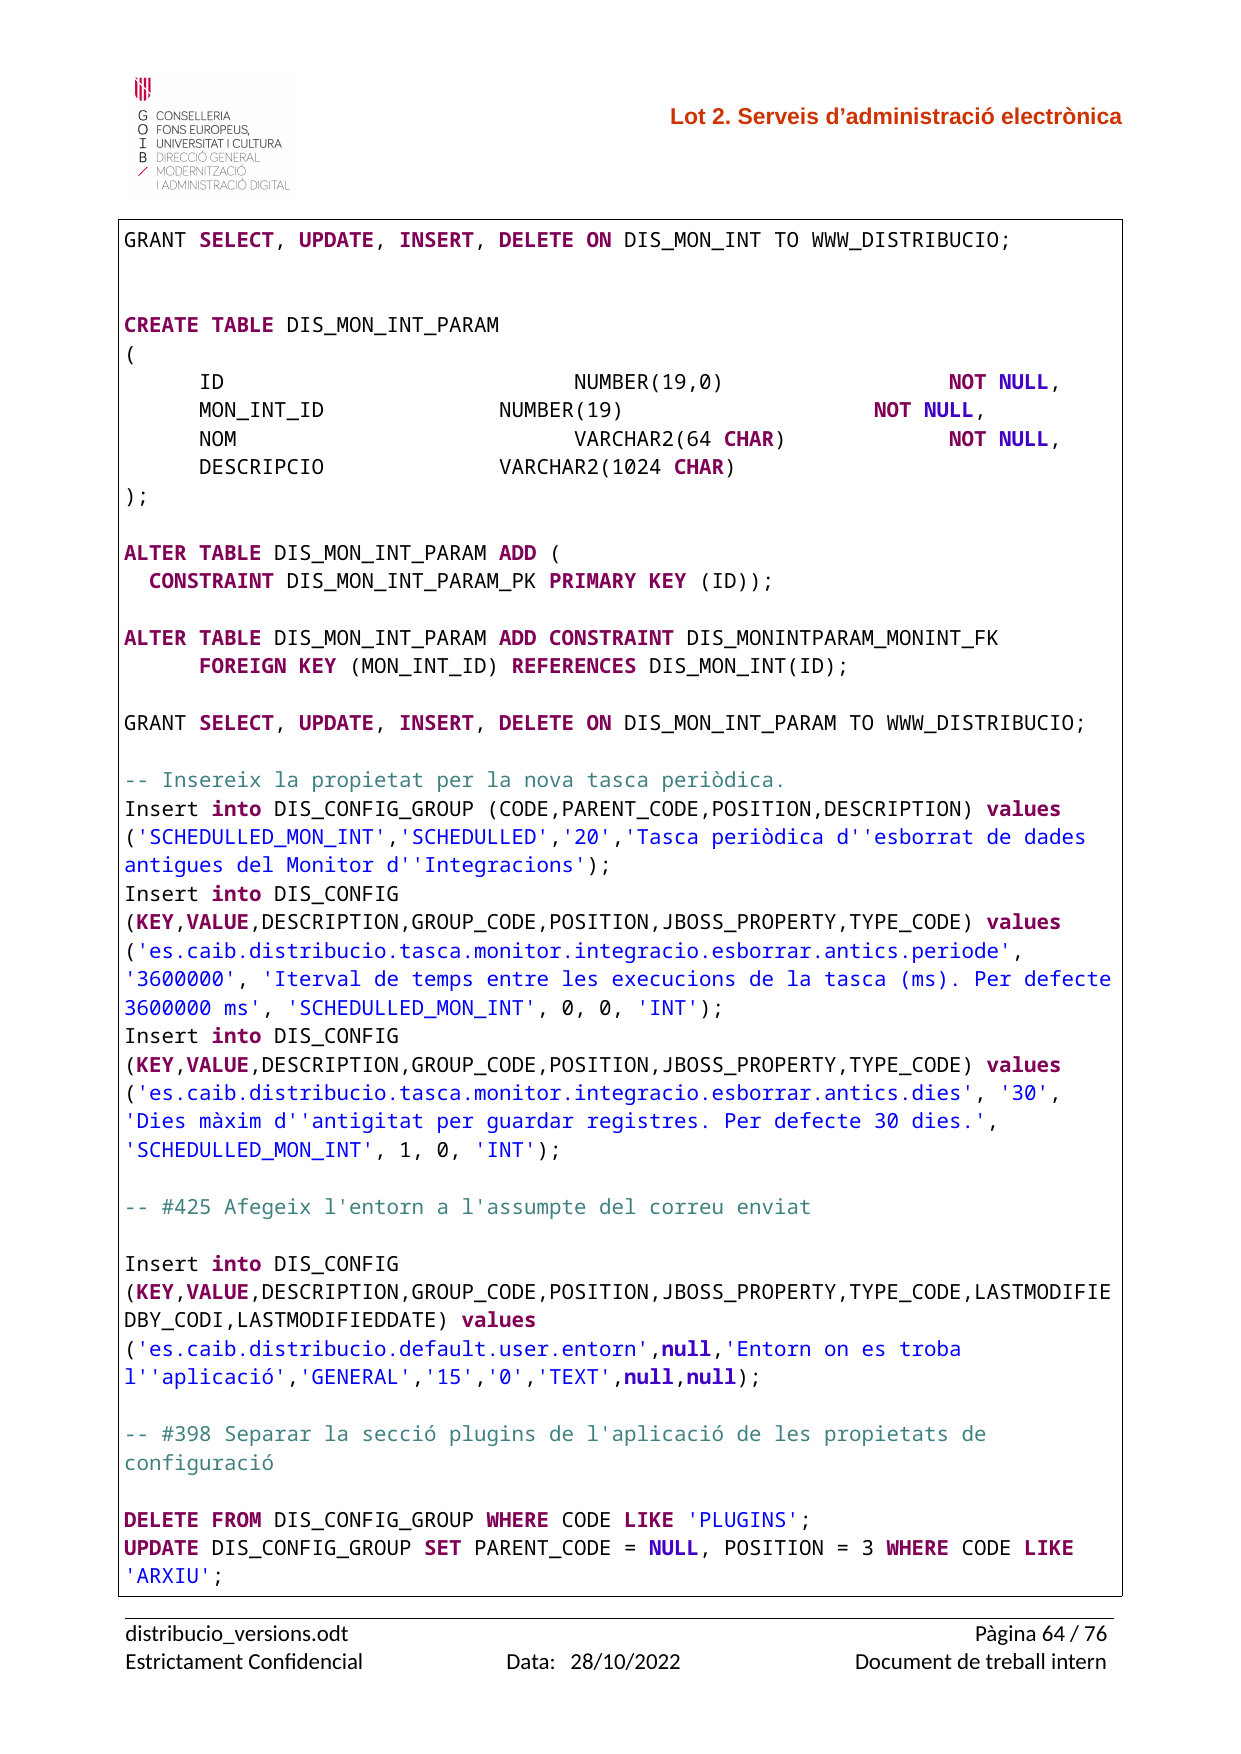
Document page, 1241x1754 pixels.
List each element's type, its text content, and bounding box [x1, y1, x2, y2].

picture [126, 70, 299, 197]
table_header GRANT SELECT, UPDATE, INSERT, DELETE ON DIS_MON_INT TO WWW_DISTRIBUCIO; CREATE TABLE DIS_MON_INT_PARAM ( ID NUMBER(19,0) NOT NULL, MON_INT_ID NUMBER(19) NOT NULL, NOM VARCHAR2(64 CHAR) NOT NULL, DESCRIPCIO VARCHAR2(1024 CHAR) ); ALTER TABLE DIS_MON_INT_PARAM ADD ( CONSTRAINT DIS_MON_INT_PARAM_PK PRIMARY KEY (ID)); ALTER TABLE DIS_MON_INT_PARAM ADD CONSTRAINT DIS_MONINTPARAM_MONINT_FK FOREIGN KEY (MON_INT_ID) REFERENCES DIS_MON_INT(ID); GRANT SELECT, UPDATE, INSERT, DELETE ON DIS_MON_INT_PARAM TO WWW_DISTRIBUCIO; -- Insereix la propietat per la nova tasca periòdica. Insert into DIS_CONFIG_GROUP (CODE,PARENT_CODE,POSITION,DESCRIPTION) values ('SCHEDULLED_MON_INT','SCHEDULLED','20','Tasca periòdica d''esborrat de dades antigues del Monitor d''Integracions'); Insert into DIS_CONFIG (KEY,VALUE,DESCRIPTION,GROUP_CODE,POSITION,JBOSS_PROPERTY,TYPE_CODE) values ('es.caib.distribucio.tasca.monitor.integracio.esborrar.antics.periode', '3600000', 'Iterval de temps entre les execucions de la tasca (ms). Per defecte 3600000 ms', 'SCHEDULLED_MON_INT', 0, 0, 'INT'); Insert into DIS_CONFIG (KEY,VALUE,DESCRIPTION,GROUP_CODE,POSITION,JBOSS_PROPERTY,TYPE_CODE) values ('es.caib.distribucio.tasca.monitor.integracio.esborrar.antics.dies', '30', 'Dies màxim d''antigitat per guardar registres. Per defecte 30 dies.', 'SCHEDULLED_MON_INT', 1, 0, 'INT'); -- #425 Afegeix l'entorn a l'assumpte del correu enviat Insert into DIS_CONFIG (KEY,VALUE,DESCRIPTION,GROUP_CODE,POSITION,JBOSS_PROPERTY,TYPE_CODE,LASTMODIFIEDBY_CODI,LASTMODIFIEDDATE) values ('es.caib.distribucio.default.user.entorn',null,'Entorn on es troba l''aplicació','GENERAL','15','0','TEXT',null,null); -- #398 Separar la secció plugins de l'aplicació de les propietats de configuració DELETE FROM DIS_CONFIG_GROUP WHERE CODE LIKE 'PLUGINS'; UPDATE DIS_CONFIG_GROUP SET PARENT_CODE = NULL, POSITION = 3 WHERE CODE LIKE 'ARXIU'; [119, 220, 1122, 1596]
